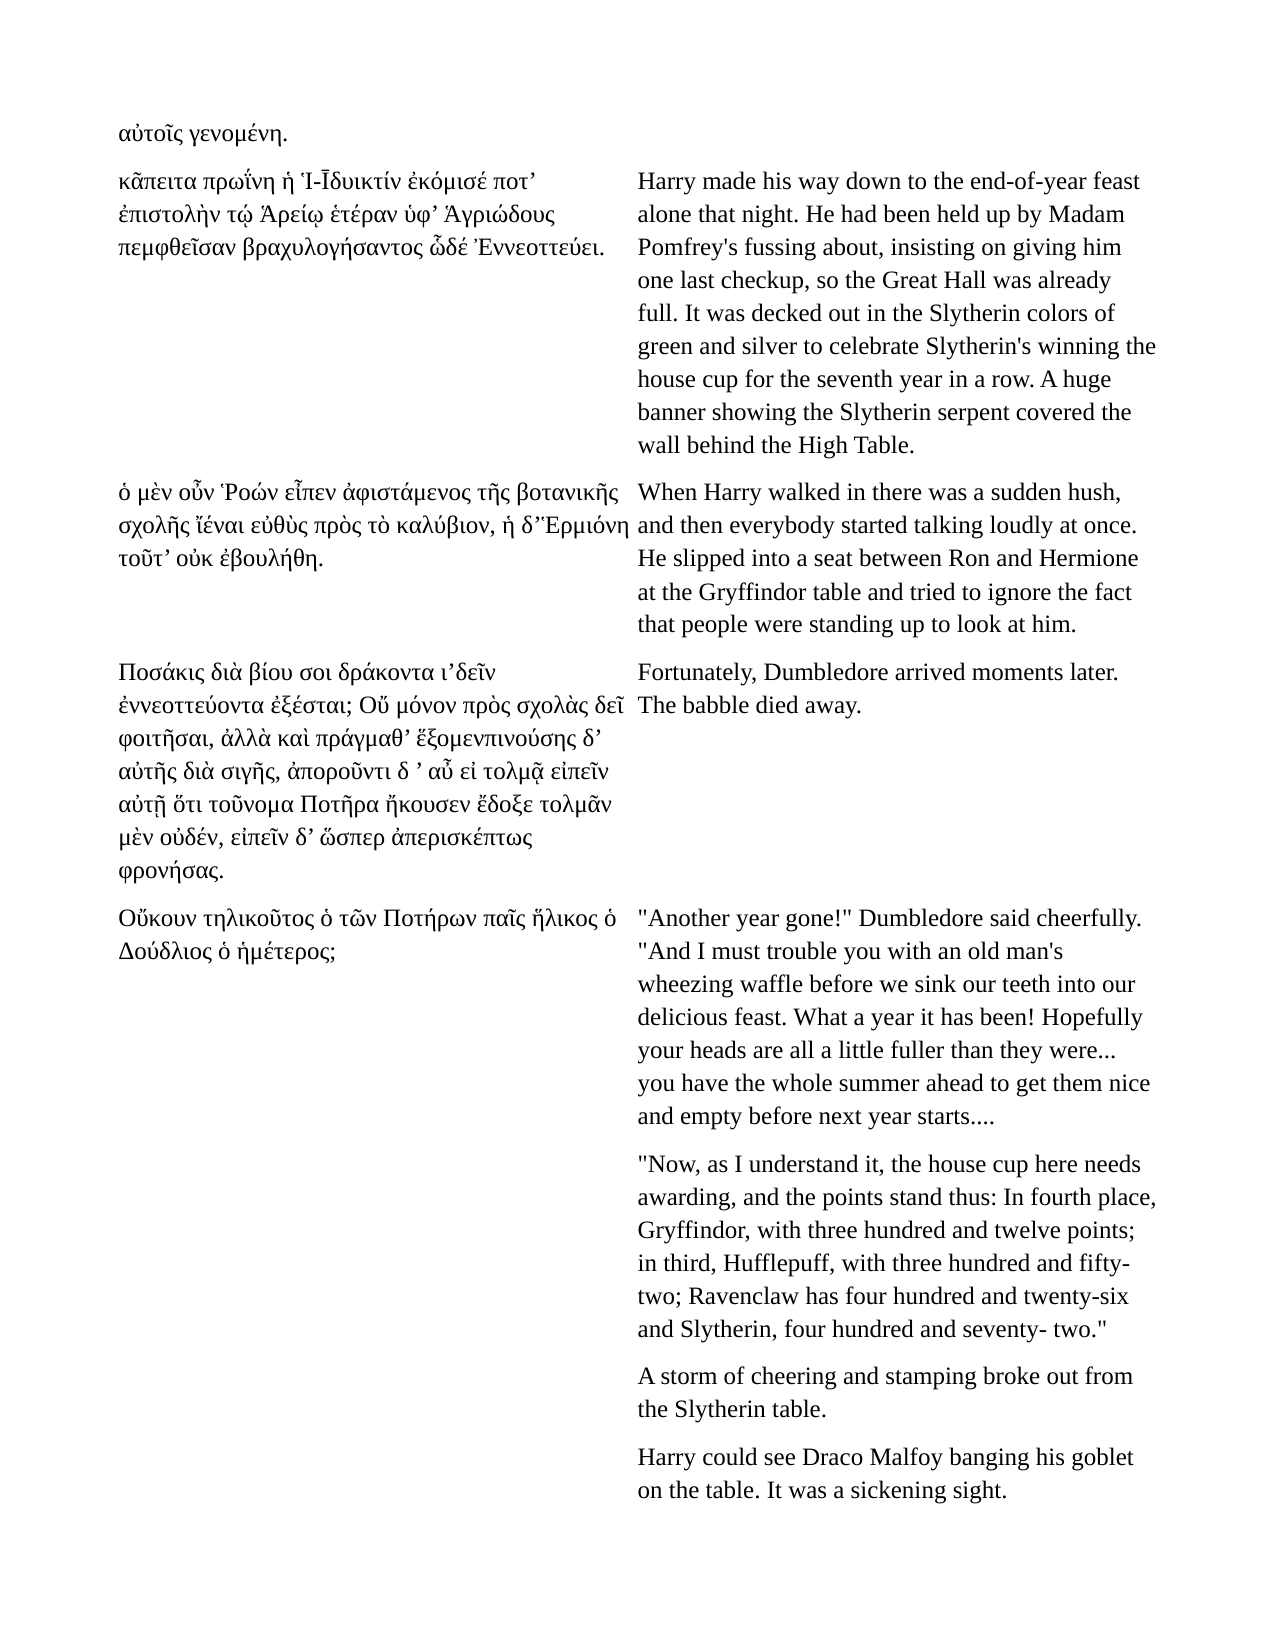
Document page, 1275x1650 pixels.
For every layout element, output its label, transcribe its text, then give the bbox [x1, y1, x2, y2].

table_cell [118, 1442, 637, 1523]
table_cell [118, 1361, 637, 1442]
table_cell Harry made his way down to the end-of-year feast alone that night. He had been held up by Madam Pomfrey's fussing about, insisting on giving him one last checkup, so the Great Hall was already full. It was decked out in the Slytherin colors of green and silver to celebrate Slytherin's winning the house cup for the seventh year in a row. A huge banner showing the Slytherin serpent covered the wall behind the High Table. [638, 166, 1157, 477]
table_cell When Harry walked in there was a sudden hush, and then everybody started talking loudly at once. He slipped into a seat between Ron and Hermione at the Gryffindor table and tried to ignore the fact that people were standing up to look at him. [638, 478, 1157, 657]
table_cell [638, 118, 1157, 166]
table_cell ὁ μὲν οὖν Ῥοών εἶπεν ἀφιστάμενος τῆς βοτανικῆς σχολῆς ἴέναι εὐθὺς πρὸς τὸ καλύβιον, ἡ δ’Ἑρμιόνη τοῦτ’ οὐκ ἐβουλήθη. [118, 478, 637, 657]
table_cell Fortunately, Dumbledore arrived moments later. The babble died away. [638, 657, 1157, 903]
table_cell κᾶπειτα πρωΐνη ἡ Ἱ-Ῑδυικτίν ἐκόμισέ ποτ’ ἐπιστολὴν τῴ Ἁρείῳ ἑτέραν ὑφ’ Ἁγριώδους πεμφθεῖσαν βραχυλογήσαντος ὧδέ Ἐννεοττεύει. [118, 166, 637, 477]
table_cell Ποσάκις διὰ βίου σοι δράκοντα ι’δεῖν ἐννεοττεύοντα ἐξέσται; Οὔ μόνον πρὸς σχολὰς δεῖ φοιτῆσαι, ἀλλὰ καὶ πράγμαθ’ ἕξομενπινούσης δ’ αὐτῆς διὰ σιγῆς, ἀποροῦντι δ ’ αὖ εἰ τολμᾷ εἰπεῖν αὐτῇ ὅτι τοῦνομα Ποτῆρα ἤκουσεν ἔδοξε τολμᾶν μὲν οὐδέν, εἰπεῖν δ’ ὥσπερ ἀπερισκέπτως φρονήσας. [118, 657, 637, 903]
table_cell "Another year gone!" Dumbledore said cheerfully. "And I must trouble you with an old man's wheezing waffle before we sink our teeth into our delicious feast. What a year it has been! Hopefully your heads are all a little fuller than they were... you have the whole summer ahead to get them nice and empty before next year starts.... [638, 903, 1157, 1149]
table_cell Harry could see Draco Malfoy banging his goblet on the table. It was a sickening sight. [638, 1442, 1157, 1523]
table_cell [118, 1149, 637, 1361]
table_cell A storm of cheering and stamping broke out from the Slytherin table. [638, 1361, 1157, 1442]
table_cell "Now, as I understand it, the house cup here needs awarding, and the points stand thus: In fourth place, Gryffindor, with three hundred and twelve points; in third, Hufflepuff, with three hundred and fifty-two; Ravenclaw has four hundred and twenty-six and Slytherin, four hundred and seventy- two." [638, 1149, 1157, 1361]
table_cell αὐτοῖς γενομένη. [118, 118, 637, 166]
table_cell Οὔκουν τηλικοῦτος ὁ τῶν Ποτήρων παῖς ἥλικος ὁ Δούδλιος ὁ ἡμέτερος; [118, 903, 637, 1149]
